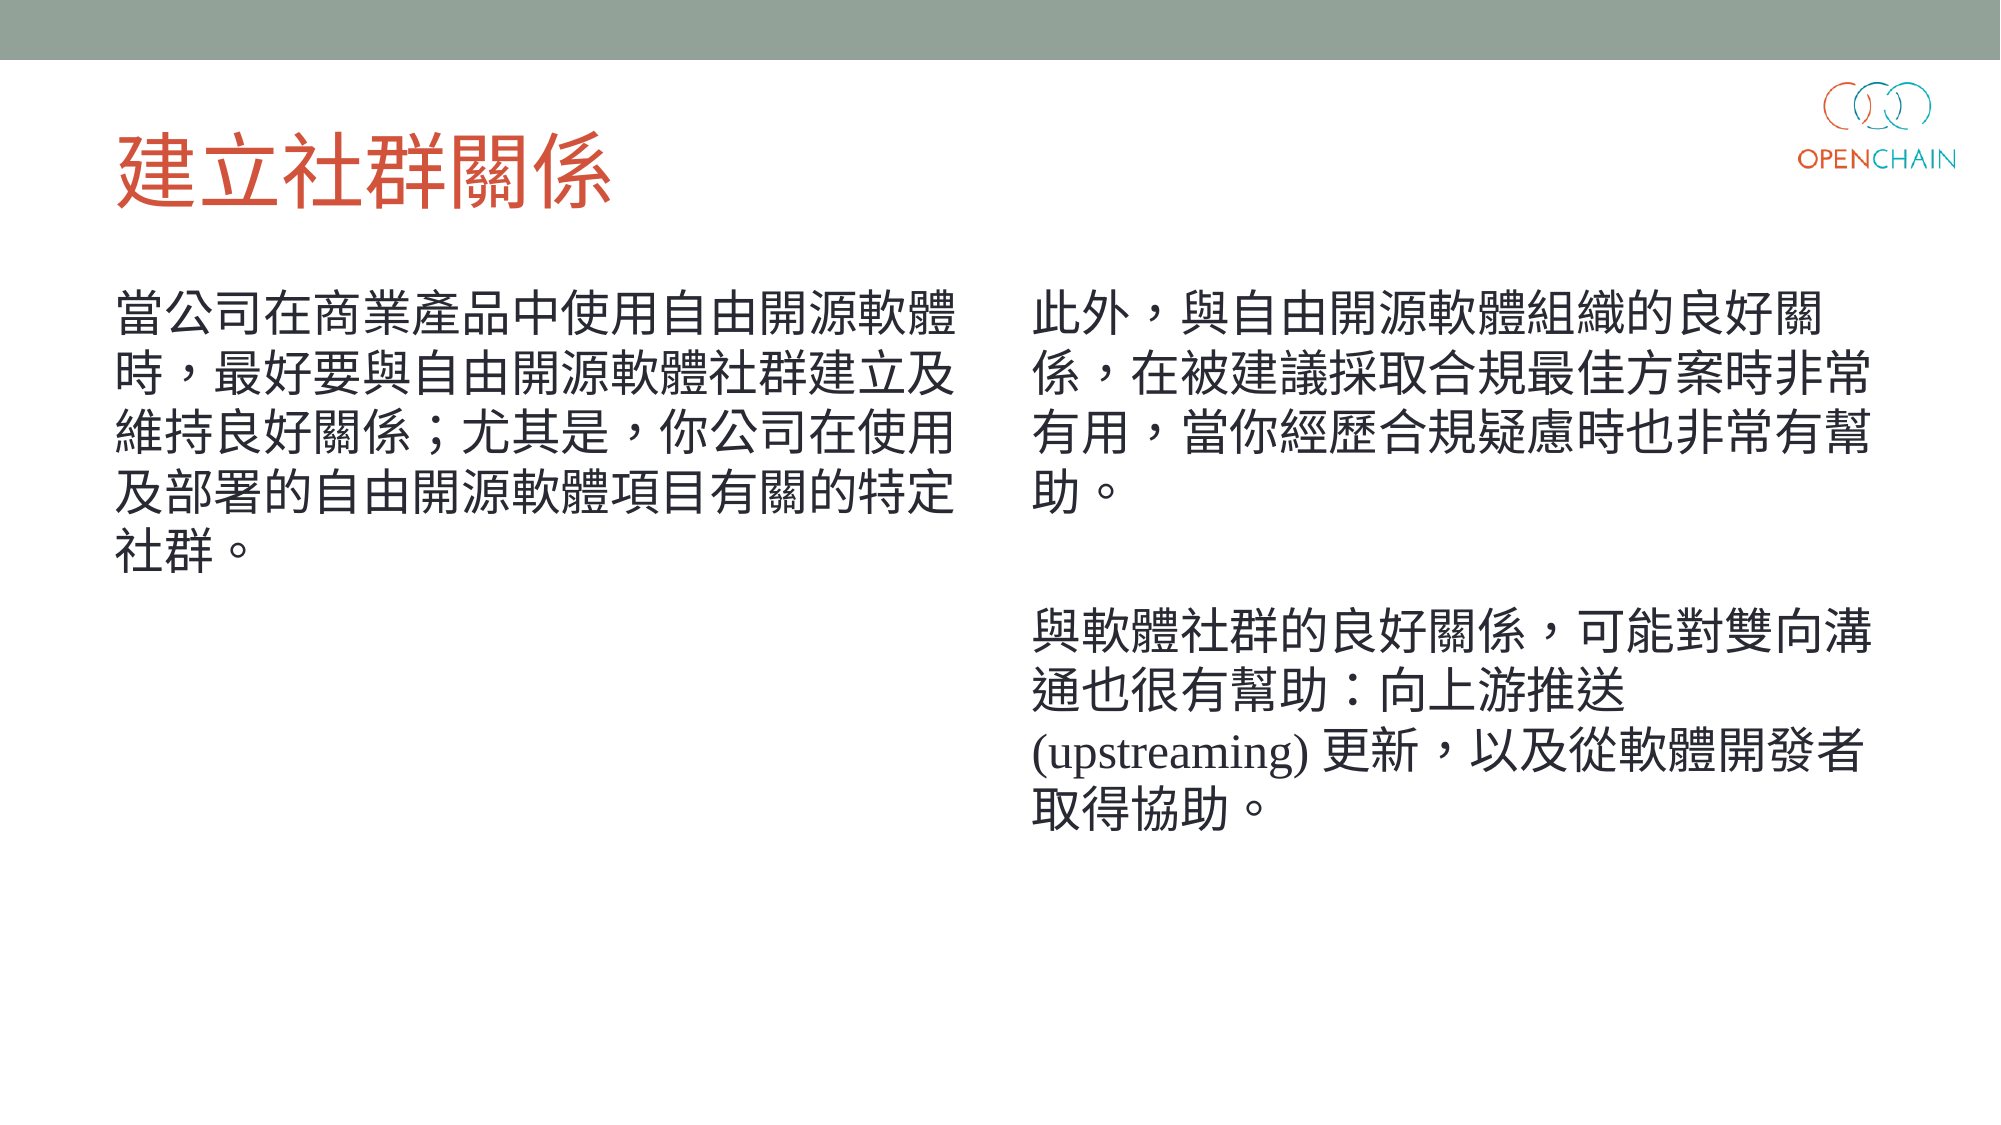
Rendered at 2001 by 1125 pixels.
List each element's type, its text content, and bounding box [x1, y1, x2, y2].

picture [1798, 82, 1955, 169]
title 建立社群關係 [99, 87, 1900, 250]
list 當公司在商業產品中使用自由開源軟體時，最好要與自由開源軟體社群建立及維持良好關係；尤其是，你公司在使用及部署的自由開源軟體項目有關的特定社群。 [99, 274, 984, 894]
list 此外，與自由開源軟體組織的良好關係，在被建議採取合規最佳方案時非常有用，當你經歷合規疑慮時也非常有幫助。 與軟體社群的良好關係，可能對雙向溝通也很有幫助：向上游推送(upstreaming)更新，以及從軟體開發者取得協助。 [1016, 274, 1900, 894]
